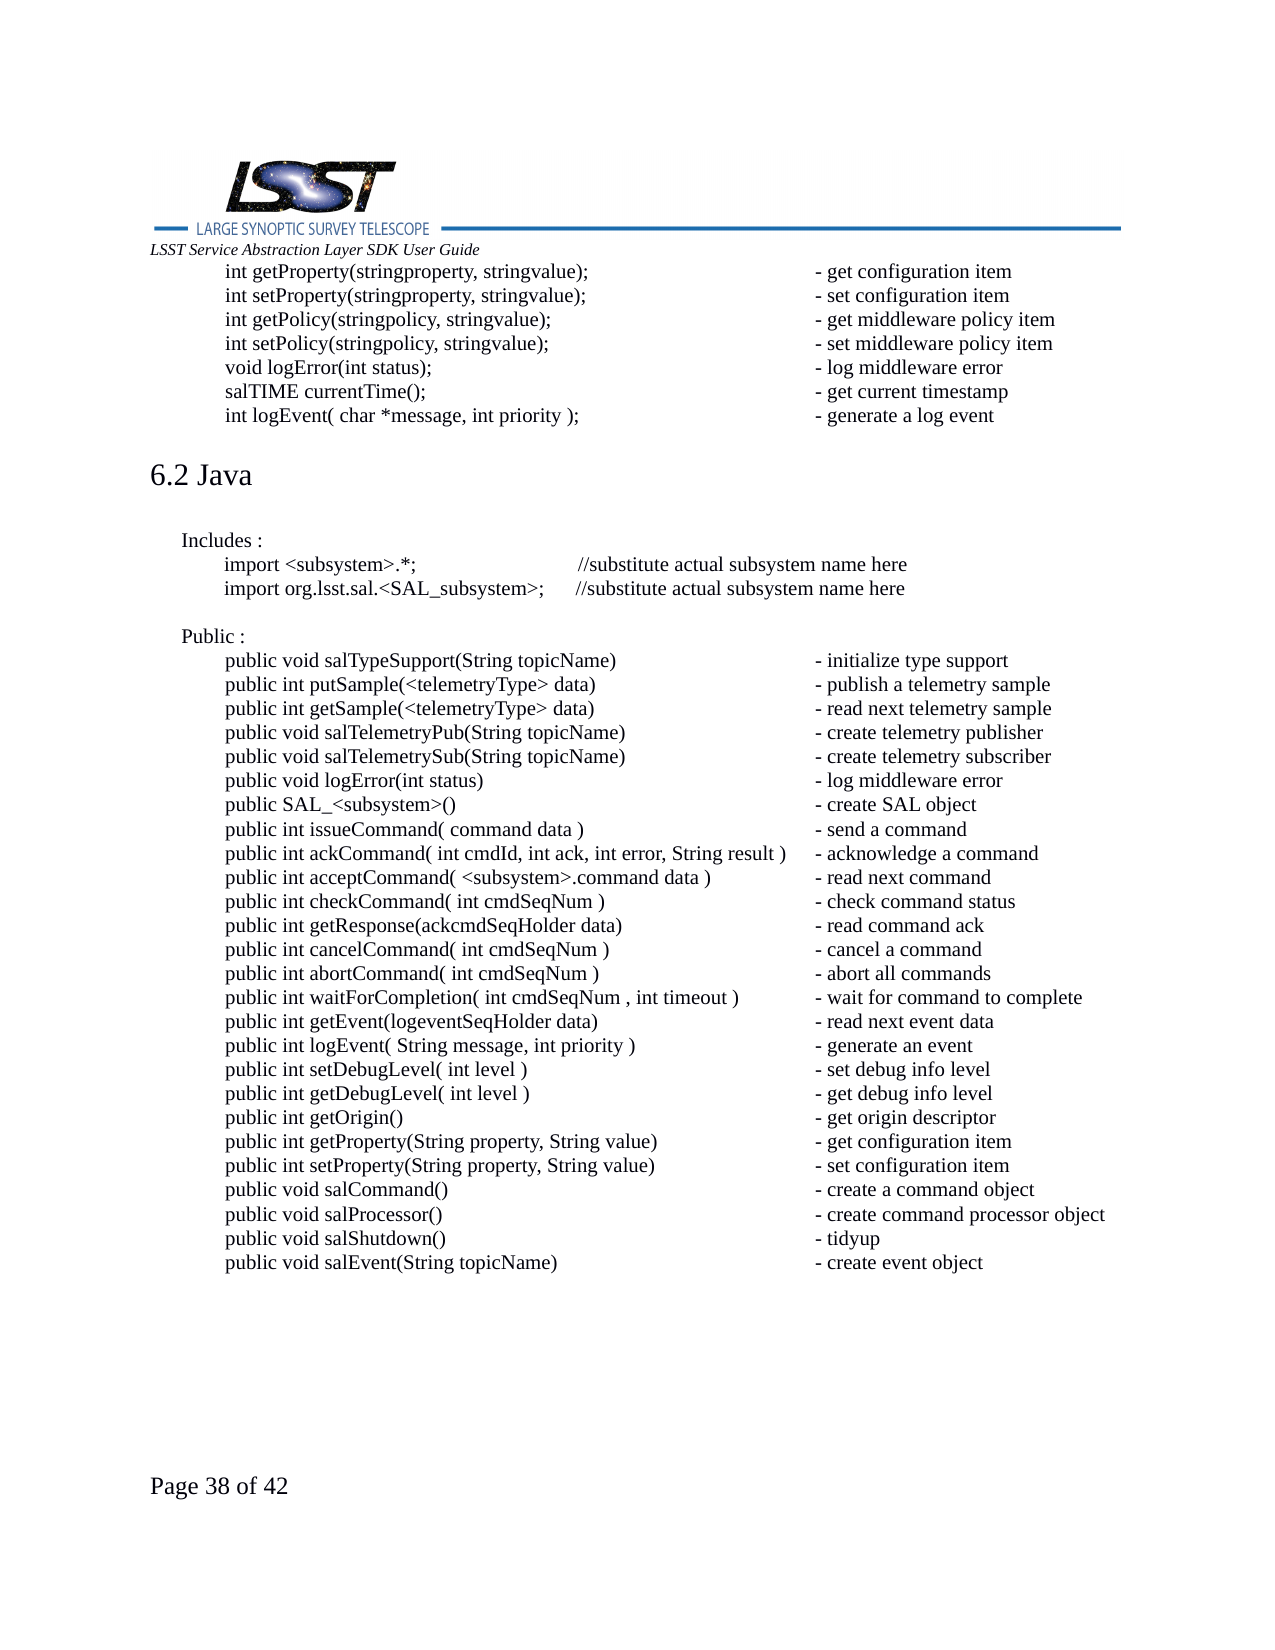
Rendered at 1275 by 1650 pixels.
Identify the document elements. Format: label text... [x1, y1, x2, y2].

text public int acceptCommand( <subsystem>.command data ) - read next command [150, 864, 1125, 889]
text public int putSample(<telemetryType> data) - publish a telemetry sample [150, 672, 1125, 696]
picture [150, 150, 1125, 240]
text public void logError(int status) - log middleware error [150, 768, 1125, 792]
text public void salTelemetryPub(String topicName) - create telemetry publisher [150, 720, 1125, 744]
text void logError(int status); - log middleware error [150, 355, 1125, 379]
text public void salTelemetrySub(String topicName) - create telemetry subscriber [150, 744, 1125, 768]
text int getProperty(stringproperty, stringvalue); - get configuration item [150, 259, 1125, 283]
text int getPolicy(stringpolicy, stringvalue); - get middleware policy item [150, 307, 1125, 331]
text public int waitForCompletion( int cmdSeqNum , int timeout ) - wait for command to complete [150, 985, 1125, 1009]
text public int getOrigin() - get origin descriptor [150, 1105, 1125, 1129]
text public int logEvent( String message, int priority ) - generate an event [150, 1033, 1125, 1057]
text public void salProcessor() - create command processor object [150, 1201, 1125, 1226]
text salTIME currentTime(); - get current timestamp [150, 379, 1125, 403]
text public int getProperty(String property, String value) - get configuration item [150, 1129, 1125, 1153]
text import org.lsst.sal.<SAL_subsystem>; //substitute actual subsystem name here [224, 576, 1125, 600]
text int setPolicy(stringpolicy, stringvalue); - set middleware policy item [150, 331, 1125, 355]
text public int cancelCommand( int cmdSeqNum ) - cancel a command [150, 937, 1125, 961]
text int logEvent( char *message, int priority ); - generate a log event [150, 403, 1125, 427]
text public void salEvent(String topicName) - create event object [150, 1249, 1125, 1274]
text public int getDebugLevel( int level ) - get debug info level [150, 1081, 1125, 1105]
text public int checkCommand( int cmdSeqNum ) - check command status [150, 889, 1125, 913]
text int setProperty(stringproperty, stringvalue); - set configuration item [150, 283, 1125, 307]
text public int getResponse(ackcmdSeqHolder data) - read command ack [150, 913, 1125, 937]
text public int getSample(<telemetryType> data) - read next telemetry sample [150, 696, 1125, 720]
text public int ackCommand( int cmdId, int ack, int error, String result ) - acknowledge a command [150, 841, 1125, 864]
text Includes : [150, 528, 1125, 552]
text public int abortCommand( int cmdSeqNum ) - abort all commands [150, 961, 1125, 985]
text public int issueCommand( command data ) - send a command [150, 816, 1125, 841]
text public void salTypeSupport(String topicName) - initialize type support [150, 648, 1125, 672]
text Public : [150, 624, 1125, 648]
text import <subsystem>.*; //substitute actual subsystem name here [224, 552, 1125, 576]
text public void salShutdown() - tidyup [150, 1226, 1125, 1249]
text 6.2 Java [150, 456, 1125, 492]
text public SAL_<subsystem>() - create SAL object [150, 792, 1125, 816]
text public int setProperty(String property, String value) - set configuration item [150, 1153, 1125, 1177]
text public void salCommand() - create a command object [150, 1177, 1125, 1201]
text public int getEvent(logeventSeqHolder data) - read next event data [150, 1009, 1125, 1033]
text public int setDebugLevel( int level ) - set debug info level [150, 1057, 1125, 1081]
